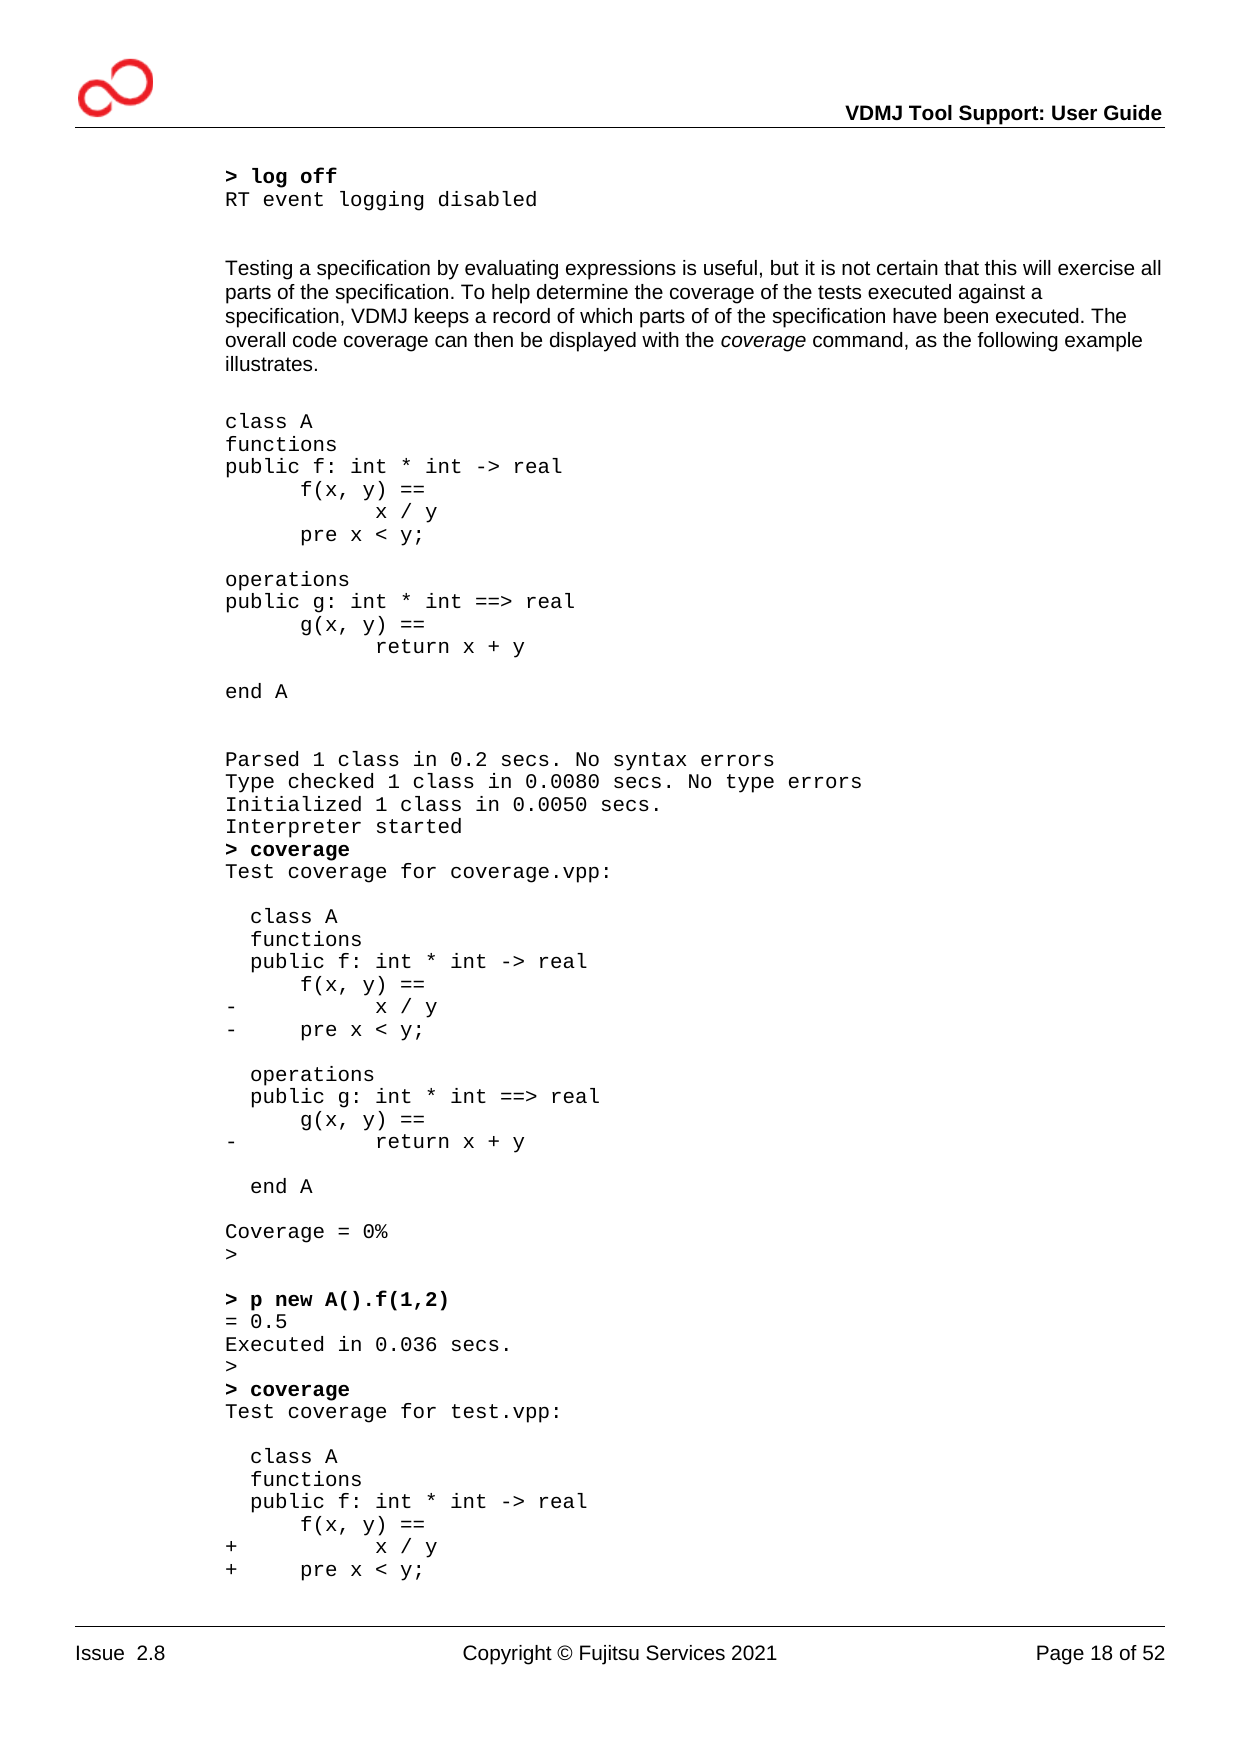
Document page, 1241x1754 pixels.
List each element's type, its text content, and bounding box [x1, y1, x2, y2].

text functions [225, 1468, 1165, 1491]
text > [225, 1356, 1165, 1378]
text = 0.5 [225, 1311, 1165, 1333]
text functions [225, 433, 1165, 456]
text x / y [225, 501, 1165, 523]
text - x / y [225, 996, 1165, 1018]
text > log off [225, 166, 1165, 188]
text Parsed 1 class in 0.2 secs. No syntax errors [225, 748, 1165, 771]
text end A [225, 1176, 1165, 1198]
text f(x, y) == [225, 973, 1165, 996]
text Interpreter started [225, 816, 1165, 838]
text > coverage [225, 838, 1165, 861]
text class A [225, 1446, 1165, 1468]
text - pre x < y; [225, 1018, 1165, 1041]
text public g: int * int ==> real [225, 591, 1165, 613]
text operations [225, 1063, 1165, 1086]
text g(x, y) == [225, 613, 1165, 636]
text Test coverage for coverage.vpp: [225, 861, 1165, 883]
text Test coverage for test.vpp: [225, 1401, 1165, 1423]
text return x + y [225, 636, 1165, 658]
text Executed in 0.036 secs. [225, 1333, 1165, 1356]
text class A [225, 411, 1165, 433]
text Testing a specification by evaluating expressions is useful, but it is not certain that this will exercise all parts of the specification. To help determine the coverage of the tests executed against a specification, VDMJ keeps a record of which parts of of the specification have been executed. The overall code coverage can then be displayed with the coverage command, as the following example illustrates. [225, 256, 1165, 376]
text public f: int * int -> real [225, 1491, 1165, 1513]
picture [78, 52, 153, 127]
text + x / y [225, 1536, 1165, 1558]
text + pre x < y; [225, 1558, 1165, 1581]
text Type checked 1 class in 0.0080 secs. No type errors [225, 771, 1165, 793]
text pre x < y; [225, 523, 1165, 546]
text Coverage = 0% [225, 1221, 1165, 1243]
text RT event logging disabled [225, 188, 1165, 211]
text > coverage [225, 1378, 1165, 1401]
text class A [225, 906, 1165, 928]
text functions [225, 928, 1165, 951]
text f(x, y) == [225, 478, 1165, 501]
text Initialized 1 class in 0.0050 secs. [225, 793, 1165, 816]
text public f: int * int -> real [225, 951, 1165, 973]
text > p new A().f(1,2) [225, 1288, 1165, 1311]
text f(x, y) == [225, 1513, 1165, 1536]
text - return x + y [225, 1131, 1165, 1153]
text public f: int * int -> real [225, 456, 1165, 478]
text public g: int * int ==> real [225, 1086, 1165, 1108]
text g(x, y) == [225, 1108, 1165, 1131]
text operations [225, 568, 1165, 591]
text > [225, 1243, 1165, 1266]
text end A [225, 681, 1165, 703]
